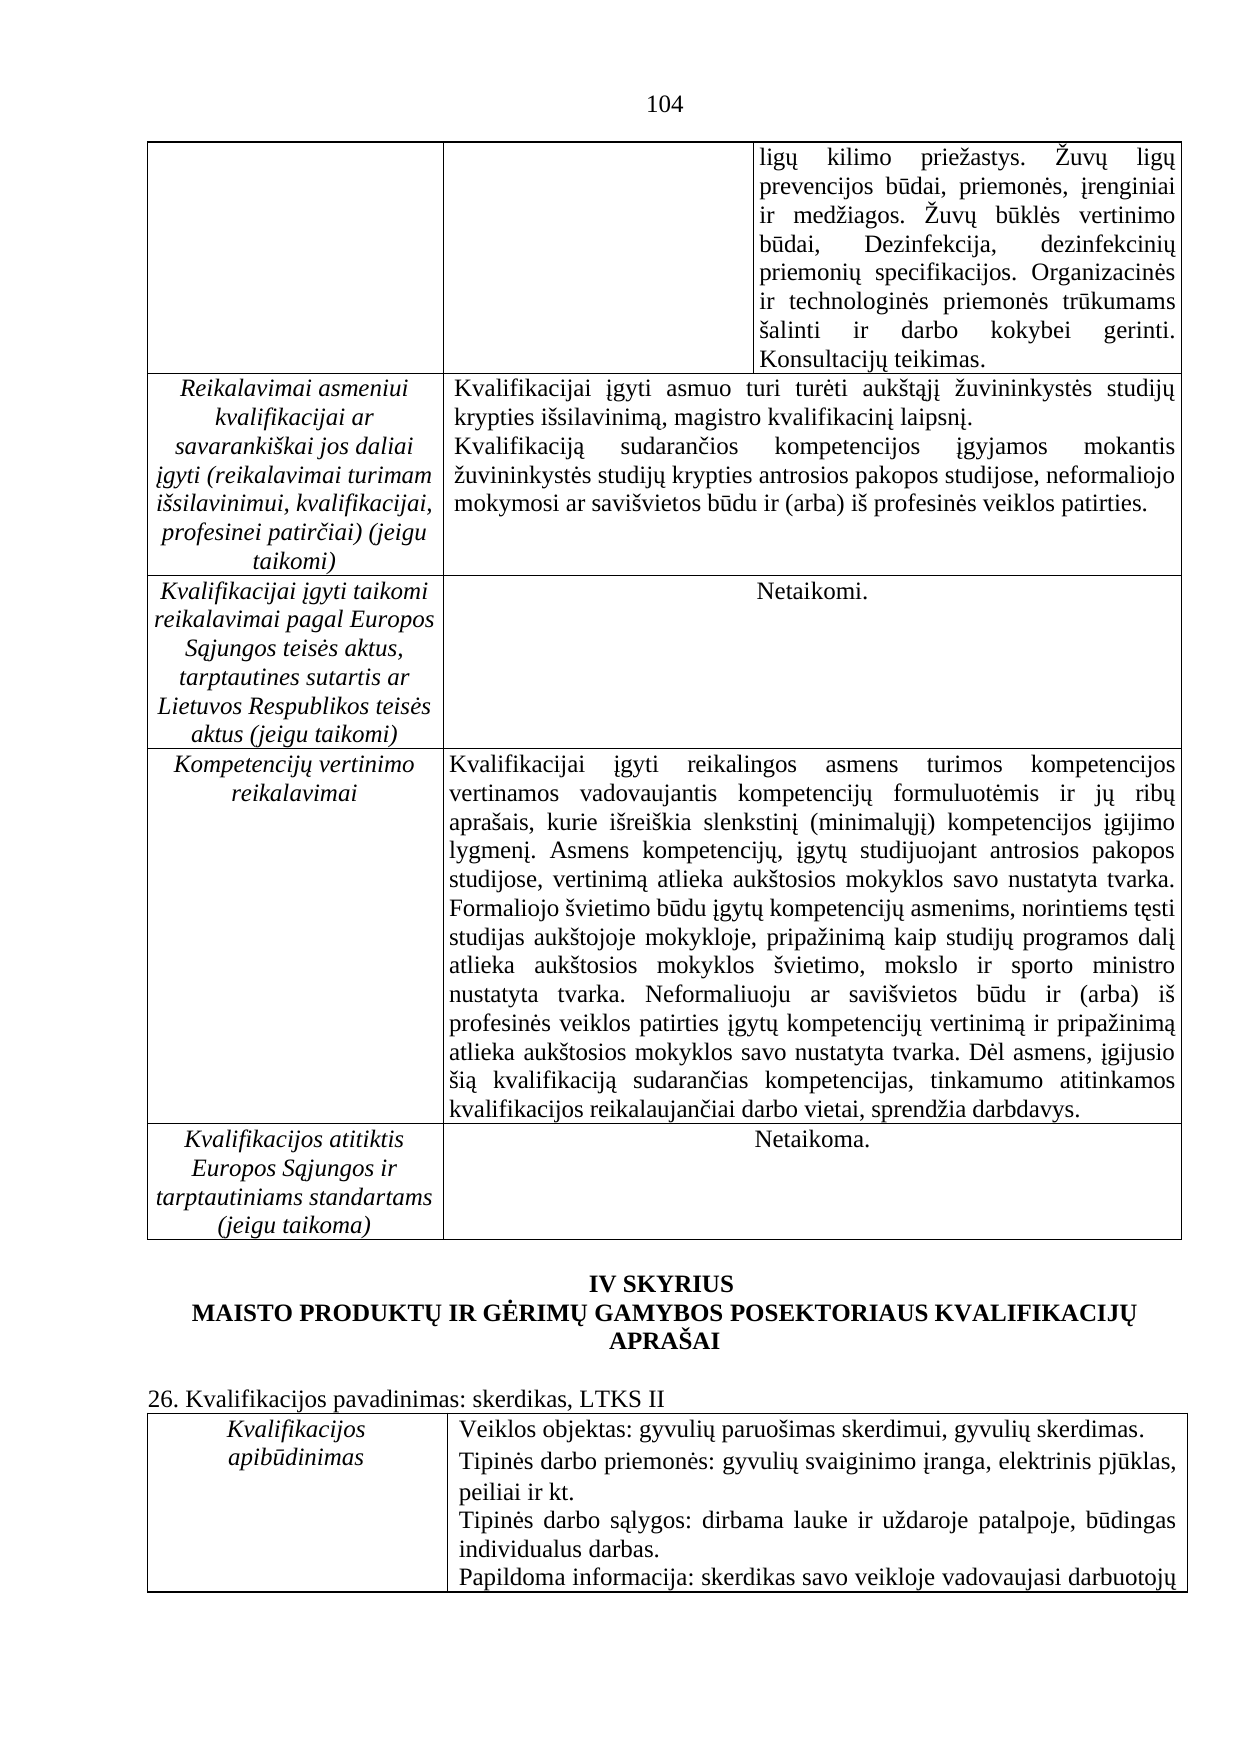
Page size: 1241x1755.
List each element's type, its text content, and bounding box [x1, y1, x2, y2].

table_cell Kvalifikacijai įgyti taikomi reikalavimai pagal Europos Sąjungos teisės aktus, tarptautines sutartis ar Lietuvos Respublikos teisės aktus (jeigu taikomi) [148, 576, 443, 748]
table_cell Kvalifikacijai įgyti asmuo turi turėti aukštąjį žuvininkystės studijų krypties išsilavinimą, magistro kvalifikacinį laipsnį. Kvalifikaciją sudarančios kompetencijos įgyjamos mokantis žuvininkystės studijų krypties antrosios pakopos studijose, neformaliojo mokymosi ar savišvietos būdu ir (arba) iš profesinės veiklos patirties. [444, 374, 1181, 575]
table_cell Netaikoma. [444, 1124, 1181, 1239]
text IV SKYRIUS [148, 1269, 1181, 1298]
table_cell Kvalifikacijai įgyti reikalingos asmens turimos kompetencijos vertinamos vadovaujantis kompetencijų formuluotėmis ir jų ribų aprašais, kurie išreiškia slenkstinį (minimalųjį) kompetencijos įgijimo lygmenį. Asmens kompetencijų, įgytų studijuojant antrosios pakopos studijose, vertinimą atlieka aukštosios mokyklos savo nustatyta tvarka. Formaliojo švietimo būdu įgytų kompetencijų asmenims, norintiems tęsti studijas aukštojoje mokykloje, pripažinimą kaip studijų programos dalį atlieka aukštosios mokyklos švietimo, mokslo ir sporto ministro nustatyta tvarka. Neformaliuoju ar savišvietos būdu ir (arba) iš profesinės veiklos patirties įgytų kompetencijų vertinimą ir pripažinimą atlieka aukštosios mokyklos savo nustatyta tvarka. Dėl asmens, įgijusio šią kvalifikaciją sudarančias kompetencijas, tinkamumo atitinkamos kvalifikacijos reikalaujančiai darbo vietai, sprendžia darbdavys. [444, 749, 1181, 1123]
table_cell [444, 143, 753, 372]
table_header Kvalifikacijos apibūdinimas [148, 1414, 447, 1591]
text 26. Kvalifikacijos pavadinimas: skerdikas, LTKS II [148, 1384, 1181, 1413]
table_cell Kvalifikacijos atitiktis Europos Sąjungos ir tarptautiniams standartams (jeigu taikoma) [148, 1124, 443, 1239]
table_cell Netaikomi. [444, 576, 1181, 748]
table_cell Kompetencijų vertinimo reikalavimai [148, 749, 443, 1123]
table_cell [148, 143, 443, 372]
table_cell Reikalavimai asmeniui kvalifikacijai ar savarankiškai jos daliai įgyti (reikalavimai turimam išsilavinimui, kvalifikacijai, profesinei patirčiai) (jeigu taikomi) [148, 374, 443, 575]
table_header Veiklos objektas: gyvulių paruošimas skerdimui, gyvulių skerdimas. Tipinės darbo priemonės: gyvulių svaiginimo įranga, elektrinis pjūklas, peiliai ir kt. Tipinės darbo sąlygos: dirbama lauke ir uždaroje patalpoje, būdingas individualus darbas. Papildoma informacija: skerdikas savo veikloje vadovaujasi darbuotojų [448, 1414, 1187, 1591]
text MAISTO PRODUKTŲ IR GĖRIMŲ GAMYBOS POSEKTORIAUS KVALIFIKACIJŲ APRAŠAI [148, 1298, 1181, 1355]
table_cell ligų kilimo priežastys. Žuvų ligų prevencijos būdai, priemonės, įrenginiai ir medžiagos. Žuvų būklės vertinimo būdai, Dezinfekcija, dezinfekcinių priemonių specifikacijos. Organizacinės ir technologinės priemonės trūkumams šalinti ir darbo kokybei gerinti. Konsultacijų teikimas. [754, 143, 1181, 372]
